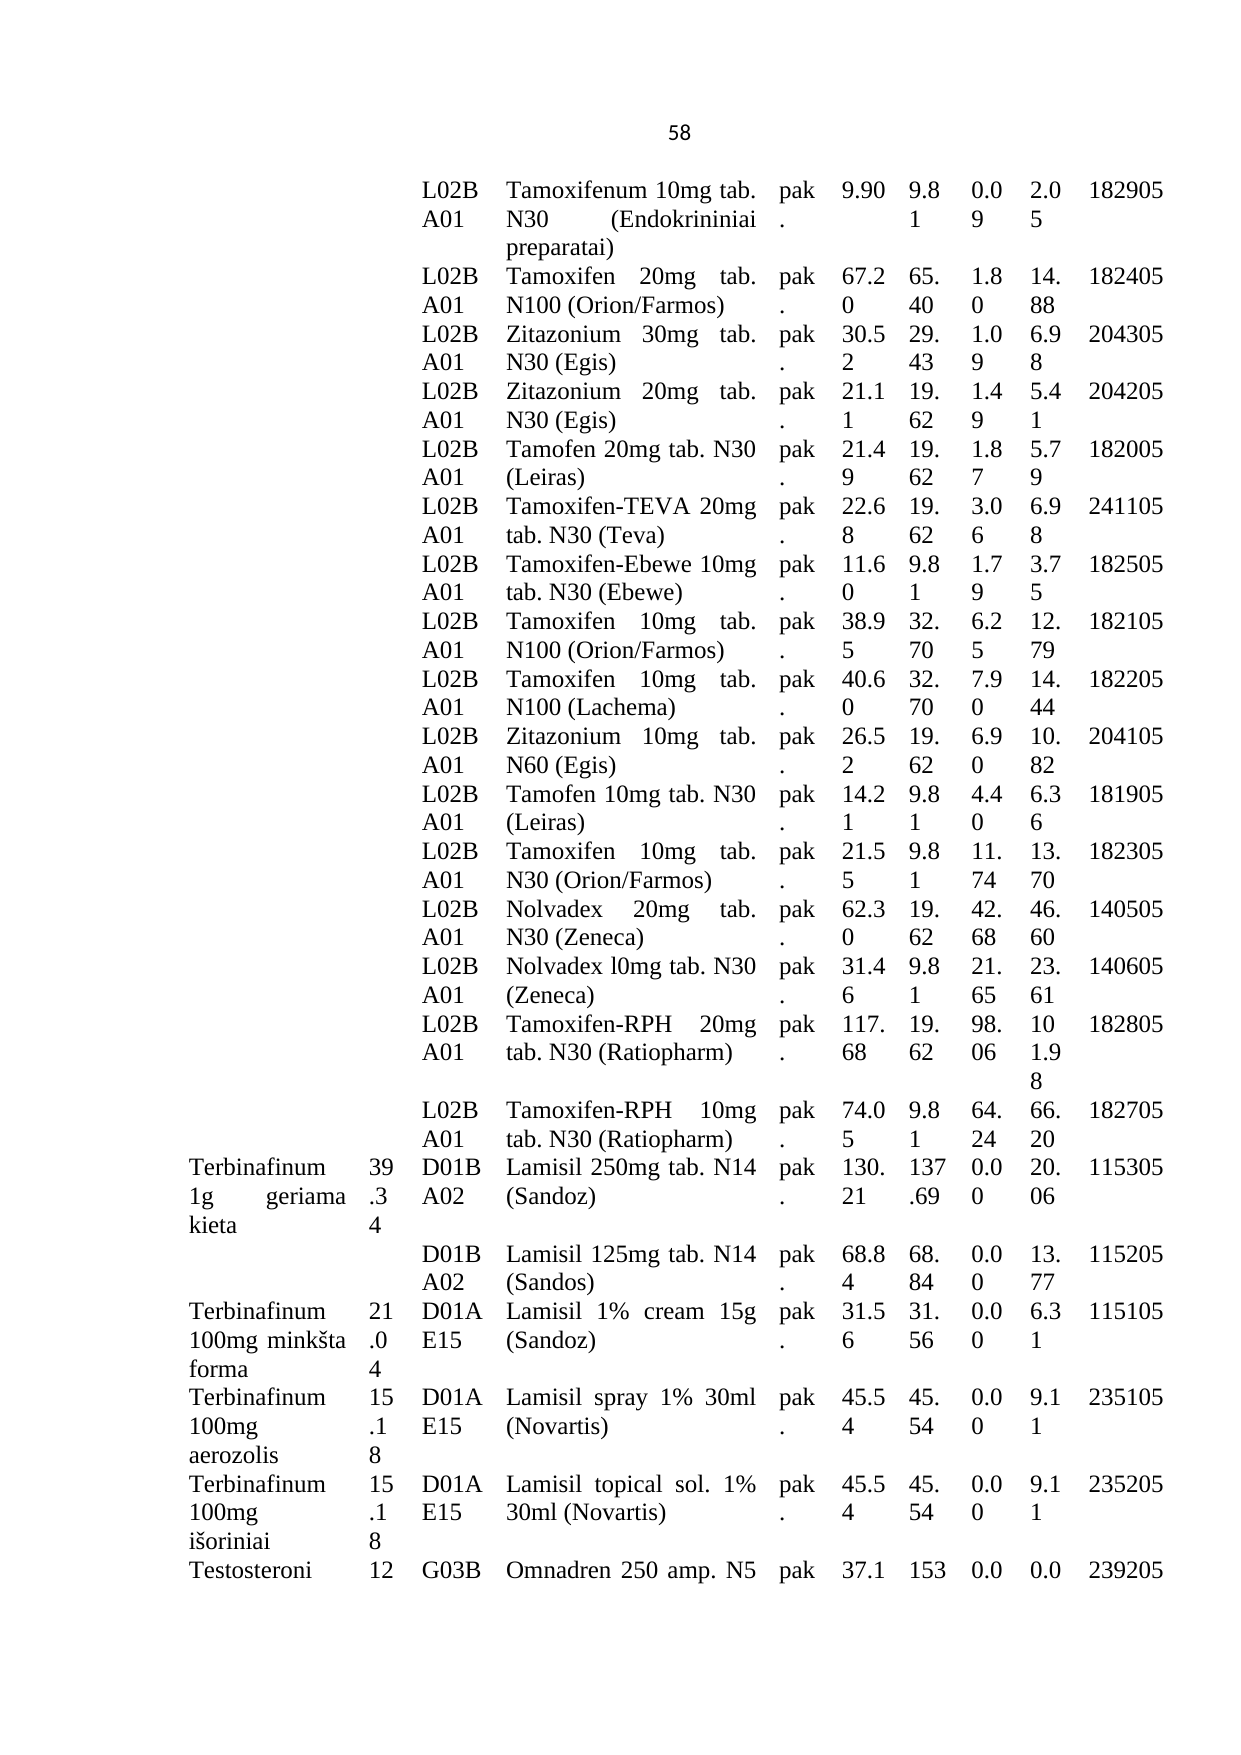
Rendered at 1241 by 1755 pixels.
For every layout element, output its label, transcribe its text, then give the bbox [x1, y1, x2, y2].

table_cell pak. [768, 175, 830, 261]
table_cell D01A E15 [410, 1383, 494, 1469]
table_cell Tamofen 10mg tab. N30 (Leiras) [495, 779, 768, 836]
table_cell 0.00 [960, 1239, 1018, 1296]
table_cell D01B A02 [410, 1153, 494, 1239]
table_cell [357, 376, 410, 434]
table_cell 13.77 [1019, 1239, 1077, 1296]
table_cell [357, 836, 410, 894]
table_cell pak. [768, 1153, 830, 1239]
table_cell 115105 [1077, 1296, 1181, 1382]
table_cell 21.55 [830, 836, 897, 894]
table_cell 9.81 [897, 779, 960, 836]
table_cell Lamisil spray 1% 30ml (Novartis) [495, 1383, 768, 1469]
table_cell 6.31 [1019, 1296, 1077, 1382]
table_cell 9.81 [897, 175, 960, 261]
table_cell 153 [897, 1555, 960, 1584]
table_cell 31.56 [830, 1296, 897, 1382]
table_cell Terbinafinum 1g geriama kieta [177, 1153, 357, 1239]
table_cell L02B A01 [410, 1095, 494, 1152]
table_cell [177, 491, 357, 549]
table_cell 182305 [1077, 836, 1181, 894]
table_cell [177, 606, 357, 664]
table_cell 19.62 [897, 721, 960, 779]
table_cell 204305 [1077, 319, 1181, 376]
table_cell 182705 [1077, 1095, 1181, 1152]
table_cell L02B A01 [410, 1009, 494, 1095]
table_cell [357, 951, 410, 1009]
table_cell Nolvadex 20mg tab. N30 (Zeneca) [495, 894, 768, 951]
table_cell Lamisil topical sol. 1% 30ml (Novartis) [495, 1469, 768, 1555]
table_cell pak. [768, 261, 830, 319]
table_cell 19.62 [897, 376, 960, 434]
table_cell L02B A01 [410, 779, 494, 836]
table_cell [177, 894, 357, 951]
table_cell 140605 [1077, 951, 1181, 1009]
table_cell [177, 261, 357, 319]
table_cell 62.30 [830, 894, 897, 951]
table_cell 68.84 [830, 1239, 897, 1296]
table_cell 117.68 [830, 1009, 897, 1095]
table_cell [177, 376, 357, 434]
table_cell 26.52 [830, 721, 897, 779]
table_cell 74.05 [830, 1095, 897, 1152]
table_cell 37.1 [830, 1555, 897, 1584]
table_cell [357, 175, 410, 261]
table_cell 9.11 [1019, 1469, 1077, 1555]
table_cell 32.70 [897, 664, 960, 721]
table_cell 42.68 [960, 894, 1018, 951]
table_cell 181905 [1077, 779, 1181, 836]
table_cell Terbinafinum 100mg minkšta forma [177, 1296, 357, 1382]
table_cell 9.81 [897, 549, 960, 606]
table_cell 20.06 [1019, 1153, 1077, 1239]
table_cell Tamoxifen-RPH 20mg tab. N30 (Ratiopharm) [495, 1009, 768, 1095]
table_cell 23.61 [1019, 951, 1077, 1009]
table_cell 38.95 [830, 606, 897, 664]
table_cell 9.90 [830, 175, 897, 261]
table_cell pak. [768, 549, 830, 606]
table_cell 15.18 [357, 1469, 410, 1555]
table_cell 19.62 [897, 491, 960, 549]
table_cell pak. [768, 664, 830, 721]
table_cell 182805 [1077, 1009, 1181, 1095]
table_cell [357, 434, 410, 491]
table_cell Tamofen 20mg tab. N30 (Leiras) [495, 434, 768, 491]
table_cell Zitazonium 20mg tab. N30 (Egis) [495, 376, 768, 434]
table_cell 9.81 [897, 1095, 960, 1152]
table_cell pak. [768, 376, 830, 434]
table_cell 65.40 [897, 261, 960, 319]
table_cell Tamoxifen 10mg tab. N100 (Orion/Farmos) [495, 606, 768, 664]
table_cell pak. [768, 1095, 830, 1152]
table_cell L02B A01 [410, 721, 494, 779]
table_cell Terbinafinum 100mg išoriniai [177, 1469, 357, 1555]
table_cell 32.70 [897, 606, 960, 664]
table_cell D01A E15 [410, 1469, 494, 1555]
table_cell [357, 894, 410, 951]
table_cell 67.20 [830, 261, 897, 319]
table_cell 21.11 [830, 376, 897, 434]
table_cell 31.56 [897, 1296, 960, 1382]
table_cell 29.43 [897, 319, 960, 376]
table_cell [357, 491, 410, 549]
table_cell 0.00 [960, 1383, 1018, 1469]
table_cell 14.44 [1019, 664, 1077, 721]
table_cell [177, 951, 357, 1009]
table_cell L02B A01 [410, 606, 494, 664]
table_cell [357, 779, 410, 836]
table_cell 64.24 [960, 1095, 1018, 1152]
table_cell 182005 [1077, 434, 1181, 491]
table_cell 4.40 [960, 779, 1018, 836]
table_cell 11.60 [830, 549, 897, 606]
table_cell [357, 319, 410, 376]
table_cell 19.62 [897, 894, 960, 951]
table_cell 14.88 [1019, 261, 1077, 319]
table_cell G03B [410, 1555, 494, 1584]
table_cell Tamoxifen-RPH 10mg tab. N30 (Ratiopharm) [495, 1095, 768, 1152]
table_cell Tamoxifen-TEVA 20mg tab. N30 (Teva) [495, 491, 768, 549]
table_cell 30.52 [830, 319, 897, 376]
table_cell 9.81 [897, 836, 960, 894]
table_cell 14.21 [830, 779, 897, 836]
table_cell 5.41 [1019, 376, 1077, 434]
table_cell 1.09 [960, 319, 1018, 376]
table_cell Zitazonium 30mg tab. N30 (Egis) [495, 319, 768, 376]
table_cell Zitazonium 10mg tab. N60 (Egis) [495, 721, 768, 779]
table_cell pak. [768, 319, 830, 376]
table_cell 115205 [1077, 1239, 1181, 1296]
table_cell 45.54 [897, 1469, 960, 1555]
table_cell 10.82 [1019, 721, 1077, 779]
table_cell pak. [768, 1239, 830, 1296]
table_cell Tamoxifen 10mg tab. N30 (Orion/Farmos) [495, 836, 768, 894]
table_cell [357, 549, 410, 606]
table_cell 40.60 [830, 664, 897, 721]
table_cell [177, 779, 357, 836]
table_cell 204105 [1077, 721, 1181, 779]
table_cell 2.05 [1019, 175, 1077, 261]
table_cell 137.69 [897, 1153, 960, 1239]
table_cell 39.34 [357, 1153, 410, 1239]
table_cell L02B A01 [410, 376, 494, 434]
table_cell L02B A01 [410, 549, 494, 606]
table_cell 182105 [1077, 606, 1181, 664]
table_cell L02B A01 [410, 836, 494, 894]
table_cell 0.00 [960, 1469, 1018, 1555]
table_cell [177, 664, 357, 721]
table_cell Terbinafinum 100mg aerozolis [177, 1383, 357, 1469]
table_cell pak. [768, 1009, 830, 1095]
table_cell 0.00 [960, 1296, 1018, 1382]
table_cell [177, 1239, 357, 1296]
table_cell 45.54 [830, 1383, 897, 1469]
table_cell 241105 [1077, 491, 1181, 549]
table_cell L02B A01 [410, 664, 494, 721]
table_cell 0.0 [960, 1555, 1018, 1584]
table_cell [357, 1009, 410, 1095]
table_cell [357, 1239, 410, 1296]
table_cell L02B A01 [410, 894, 494, 951]
table_cell 6.36 [1019, 779, 1077, 836]
table_cell [357, 606, 410, 664]
table_cell 11.74 [960, 836, 1018, 894]
table_cell 13.70 [1019, 836, 1077, 894]
table_cell Lamisil 1% cream 15g (Sandoz) [495, 1296, 768, 1382]
table_cell 31.46 [830, 951, 897, 1009]
table_cell D01A E15 [410, 1296, 494, 1382]
table_cell 22.68 [830, 491, 897, 549]
table_cell 6.90 [960, 721, 1018, 779]
table_cell 9.81 [897, 951, 960, 1009]
table_cell L02B A01 [410, 261, 494, 319]
table_cell 235105 [1077, 1383, 1181, 1469]
table_cell 204205 [1077, 376, 1181, 434]
table_cell pak. [768, 779, 830, 836]
table_cell Tamoxifen 20mg tab. N100 (Orion/Farmos) [495, 261, 768, 319]
table_cell 235205 [1077, 1469, 1181, 1555]
table_cell Testosteroni [177, 1555, 357, 1584]
table_cell D01B A02 [410, 1239, 494, 1296]
table_cell [177, 1095, 357, 1152]
table_cell 46.60 [1019, 894, 1077, 951]
table_cell 9.11 [1019, 1383, 1077, 1469]
table_cell pak. [768, 1383, 830, 1469]
table_cell 21.04 [357, 1296, 410, 1382]
table_cell 45.54 [897, 1383, 960, 1469]
table_cell [357, 1095, 410, 1152]
table_cell 6.98 [1019, 491, 1077, 549]
table_cell 182205 [1077, 664, 1181, 721]
table_cell 3.75 [1019, 549, 1077, 606]
table_cell [177, 1009, 357, 1095]
table_cell 0.00 [960, 1153, 1018, 1239]
table_cell 0.09 [960, 175, 1018, 261]
table_cell pak. [768, 1296, 830, 1382]
table_cell [177, 721, 357, 779]
table_cell pak [768, 1555, 830, 1584]
table_cell 101.98 [1019, 1009, 1077, 1095]
table_cell 140505 [1077, 894, 1181, 951]
table_cell L02B A01 [410, 175, 494, 261]
table_cell [177, 175, 357, 261]
table_cell pak. [768, 434, 830, 491]
table_cell [357, 721, 410, 779]
table_cell [357, 664, 410, 721]
table_cell 130.21 [830, 1153, 897, 1239]
table_cell 12 [357, 1555, 410, 1584]
table_cell Tamoxifen-Ebewe 10mg tab. N30 (Ebewe) [495, 549, 768, 606]
table_cell pak. [768, 491, 830, 549]
table_cell 1.80 [960, 261, 1018, 319]
table_cell 68.84 [897, 1239, 960, 1296]
table_cell 6.25 [960, 606, 1018, 664]
table_cell 115305 [1077, 1153, 1181, 1239]
table_cell 3.06 [960, 491, 1018, 549]
table_cell L02B A01 [410, 951, 494, 1009]
table_cell 45.54 [830, 1469, 897, 1555]
table_cell 66.20 [1019, 1095, 1077, 1152]
table_cell 5.79 [1019, 434, 1077, 491]
table_cell Lamisil 125mg tab. N14 (Sandos) [495, 1239, 768, 1296]
table_cell [177, 549, 357, 606]
table_cell 12.79 [1019, 606, 1077, 664]
table_cell 1.87 [960, 434, 1018, 491]
table_cell L02B A01 [410, 319, 494, 376]
table_cell L02B A01 [410, 434, 494, 491]
table_cell Nolvadex l0mg tab. N30 (Zeneca) [495, 951, 768, 1009]
table_cell 21.49 [830, 434, 897, 491]
table_cell 15.18 [357, 1383, 410, 1469]
table_cell Tamoxifen 10mg tab. N100 (Lachema) [495, 664, 768, 721]
table_cell 19.62 [897, 434, 960, 491]
table_cell pak. [768, 721, 830, 779]
table_cell pak. [768, 836, 830, 894]
table_cell 7.90 [960, 664, 1018, 721]
table_cell Lamisil 250mg tab. N14 (Sandoz) [495, 1153, 768, 1239]
table_cell Omnadren 250 amp. N5 [495, 1555, 768, 1584]
table_cell [177, 836, 357, 894]
table_cell 182405 [1077, 261, 1181, 319]
table_cell [357, 261, 410, 319]
table_cell 1.79 [960, 549, 1018, 606]
table_cell 1.49 [960, 376, 1018, 434]
table_cell 239205 [1077, 1555, 1181, 1584]
table_cell 6.98 [1019, 319, 1077, 376]
table_cell Tamoxifenum 10mg tab. N30 (Endokrininiai preparatai) [495, 175, 768, 261]
table_cell 98.06 [960, 1009, 1018, 1095]
table_cell 182905 [1077, 175, 1181, 261]
table_cell pak. [768, 951, 830, 1009]
table_cell 19.62 [897, 1009, 960, 1095]
table_cell pak. [768, 1469, 830, 1555]
table_cell pak. [768, 606, 830, 664]
table_cell 21.65 [960, 951, 1018, 1009]
table_cell 0.0 [1019, 1555, 1077, 1584]
table_cell [177, 319, 357, 376]
table_cell pak. [768, 894, 830, 951]
table_cell [177, 434, 357, 491]
table_cell L02B A01 [410, 491, 494, 549]
table_cell 182505 [1077, 549, 1181, 606]
